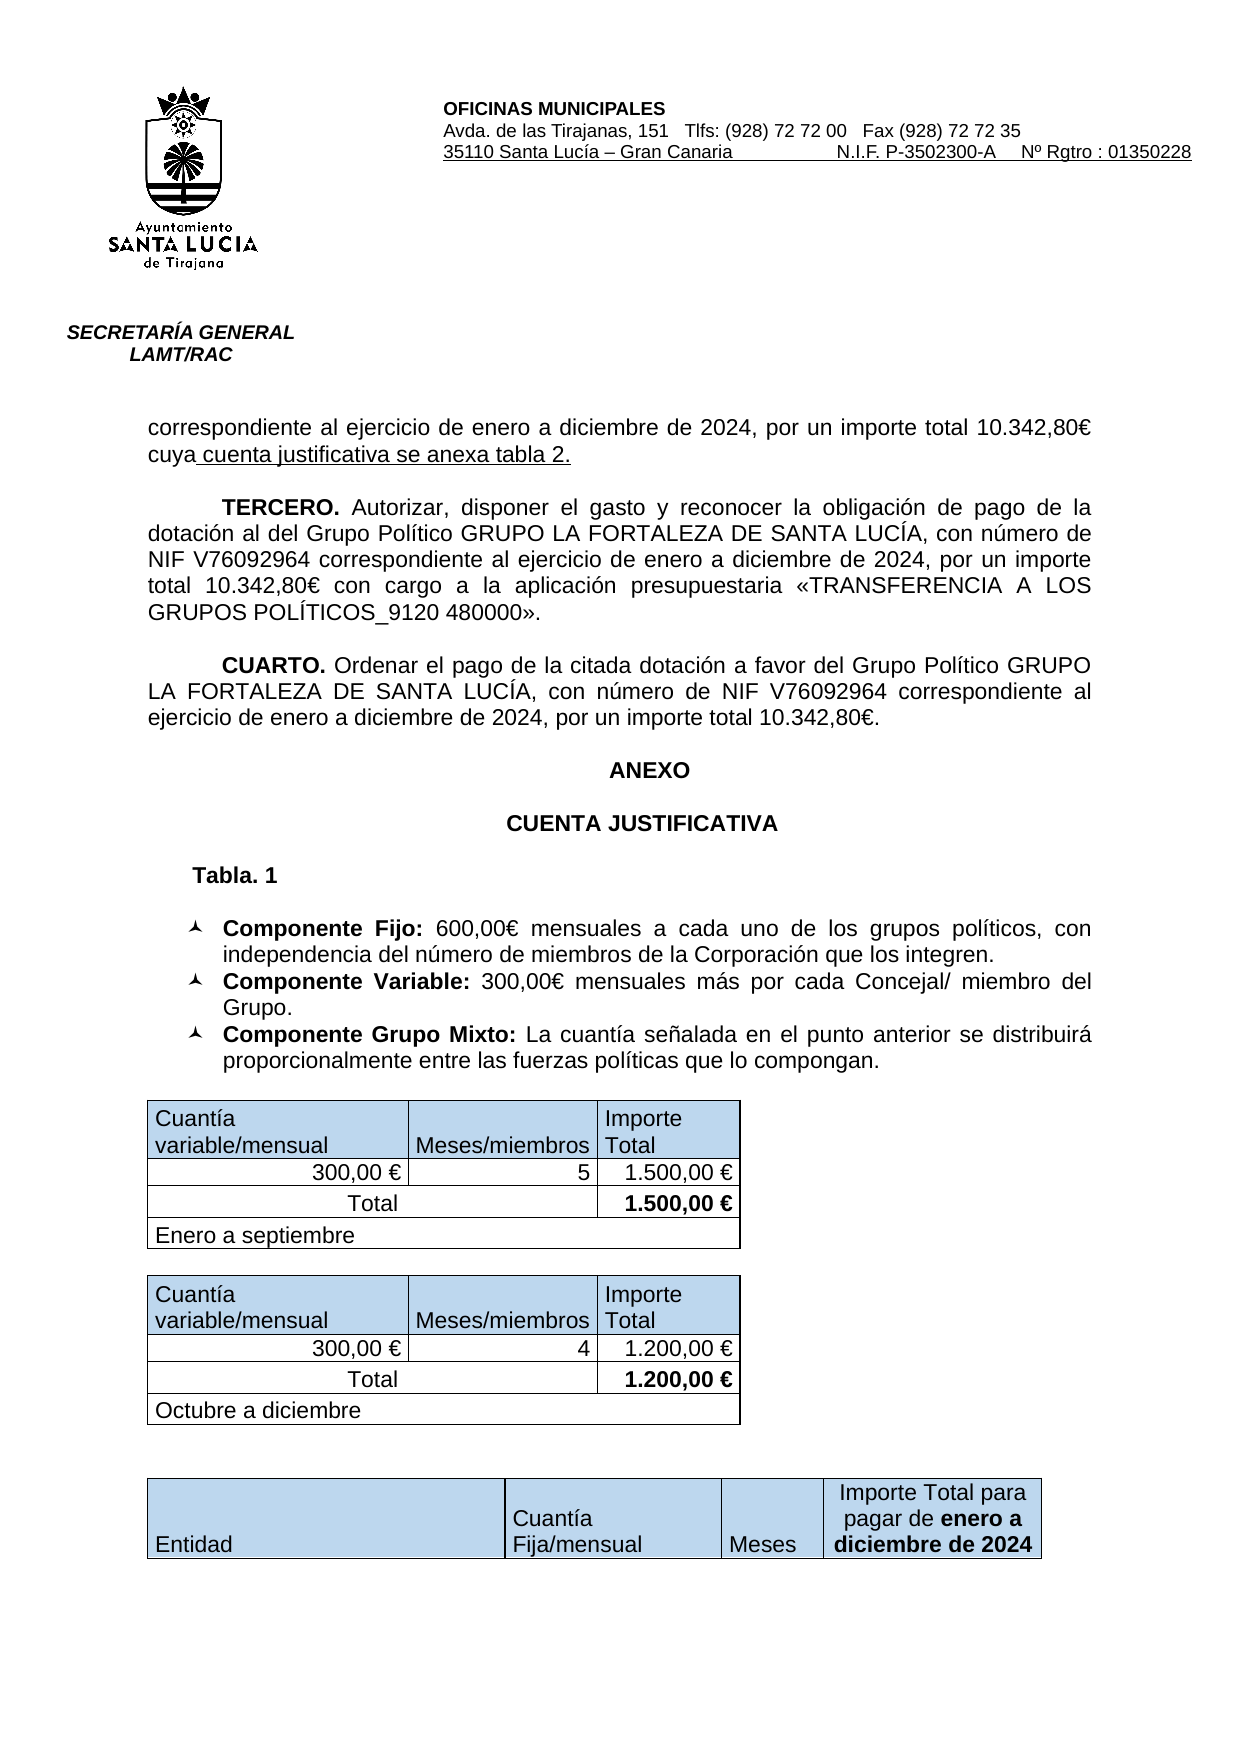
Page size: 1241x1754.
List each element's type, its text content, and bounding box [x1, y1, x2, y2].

table_header Cuantía variable/mensual [148, 1276, 408, 1334]
table_header Cuantía variable/mensual [148, 1101, 408, 1158]
list Componente Variable: 300,00€ mensuales más por cada Concejal/ miembro del Grupo. [185, 968, 1092, 1021]
table_cell Octubre a diciembre [148, 1394, 739, 1424]
text ANEXO [148, 757, 1092, 783]
table_header Meses/miembros [409, 1101, 597, 1158]
table_header Importe Total [598, 1101, 739, 1158]
table_cell Total [148, 1362, 597, 1392]
text TERCERO. Autorizar, disponer el gasto y reconocer la obligación de pago de la dotación al del Grupo Político GRUPO LA FORTALEZA DE SANTA LUCÍA, con número de NIF V76092964 correspondiente al ejercicio de enero a diciembre de 2024, por un importe total 10.342,80€ con cargo a la aplicación presupuestaria «TRANSFERENCIA A LOS GRUPOS POLÍTICOS_9120 480000». [148, 493, 1092, 625]
text CUARTO. Ordenar el pago de la citada dotación a favor del Grupo Político GRUPO LA FORTALEZA DE SANTA LUCÍA, con número de NIF V76092964 correspondiente al ejercicio de enero a diciembre de 2024, por un importe total 10.342,80€. [148, 652, 1092, 731]
table_cell 1.200,00 € [598, 1335, 739, 1361]
list Componente Fijo: 600,00€ mensuales a cada uno de los grupos políticos, con independencia del número de miembros de la Corporación que los integren. [185, 915, 1092, 968]
table_header Meses/miembros [409, 1276, 597, 1334]
table_header Entidad [148, 1479, 504, 1557]
table_cell 300,00 € [148, 1159, 408, 1185]
list Componente Grupo Mixto: La cuantía señalada en el punto anterior se distribuirá proporcionalmente entre las fuerzas políticas que lo compongan. [185, 1021, 1092, 1073]
text Tabla. 1 [148, 862, 1092, 889]
text CUENTA JUSTIFICATIVA [148, 810, 1092, 836]
table_cell 1.500,00 € [598, 1186, 739, 1217]
picture [80, 56, 286, 296]
text correspondiente al ejercicio de enero a diciembre de 2024, por un importe total 10.342,80€ cuya cuenta justificativa se anexa tabla 2. [148, 414, 1092, 467]
table_header Meses [722, 1479, 823, 1557]
table_cell 1.200,00 € [598, 1362, 739, 1392]
table_header Cuantía Fija/mensual [506, 1479, 721, 1557]
table_cell 1.500,00 € [598, 1159, 739, 1185]
table_cell 300,00 € [148, 1335, 408, 1361]
table_cell 5 [409, 1159, 597, 1185]
table_header Importe Total [598, 1276, 739, 1334]
table_header Importe Total para pagar de enero a diciembre de 2024 [824, 1479, 1041, 1557]
table_cell 4 [409, 1335, 597, 1361]
table_cell Total [148, 1186, 597, 1217]
table_cell Enero a septiembre [148, 1218, 739, 1248]
